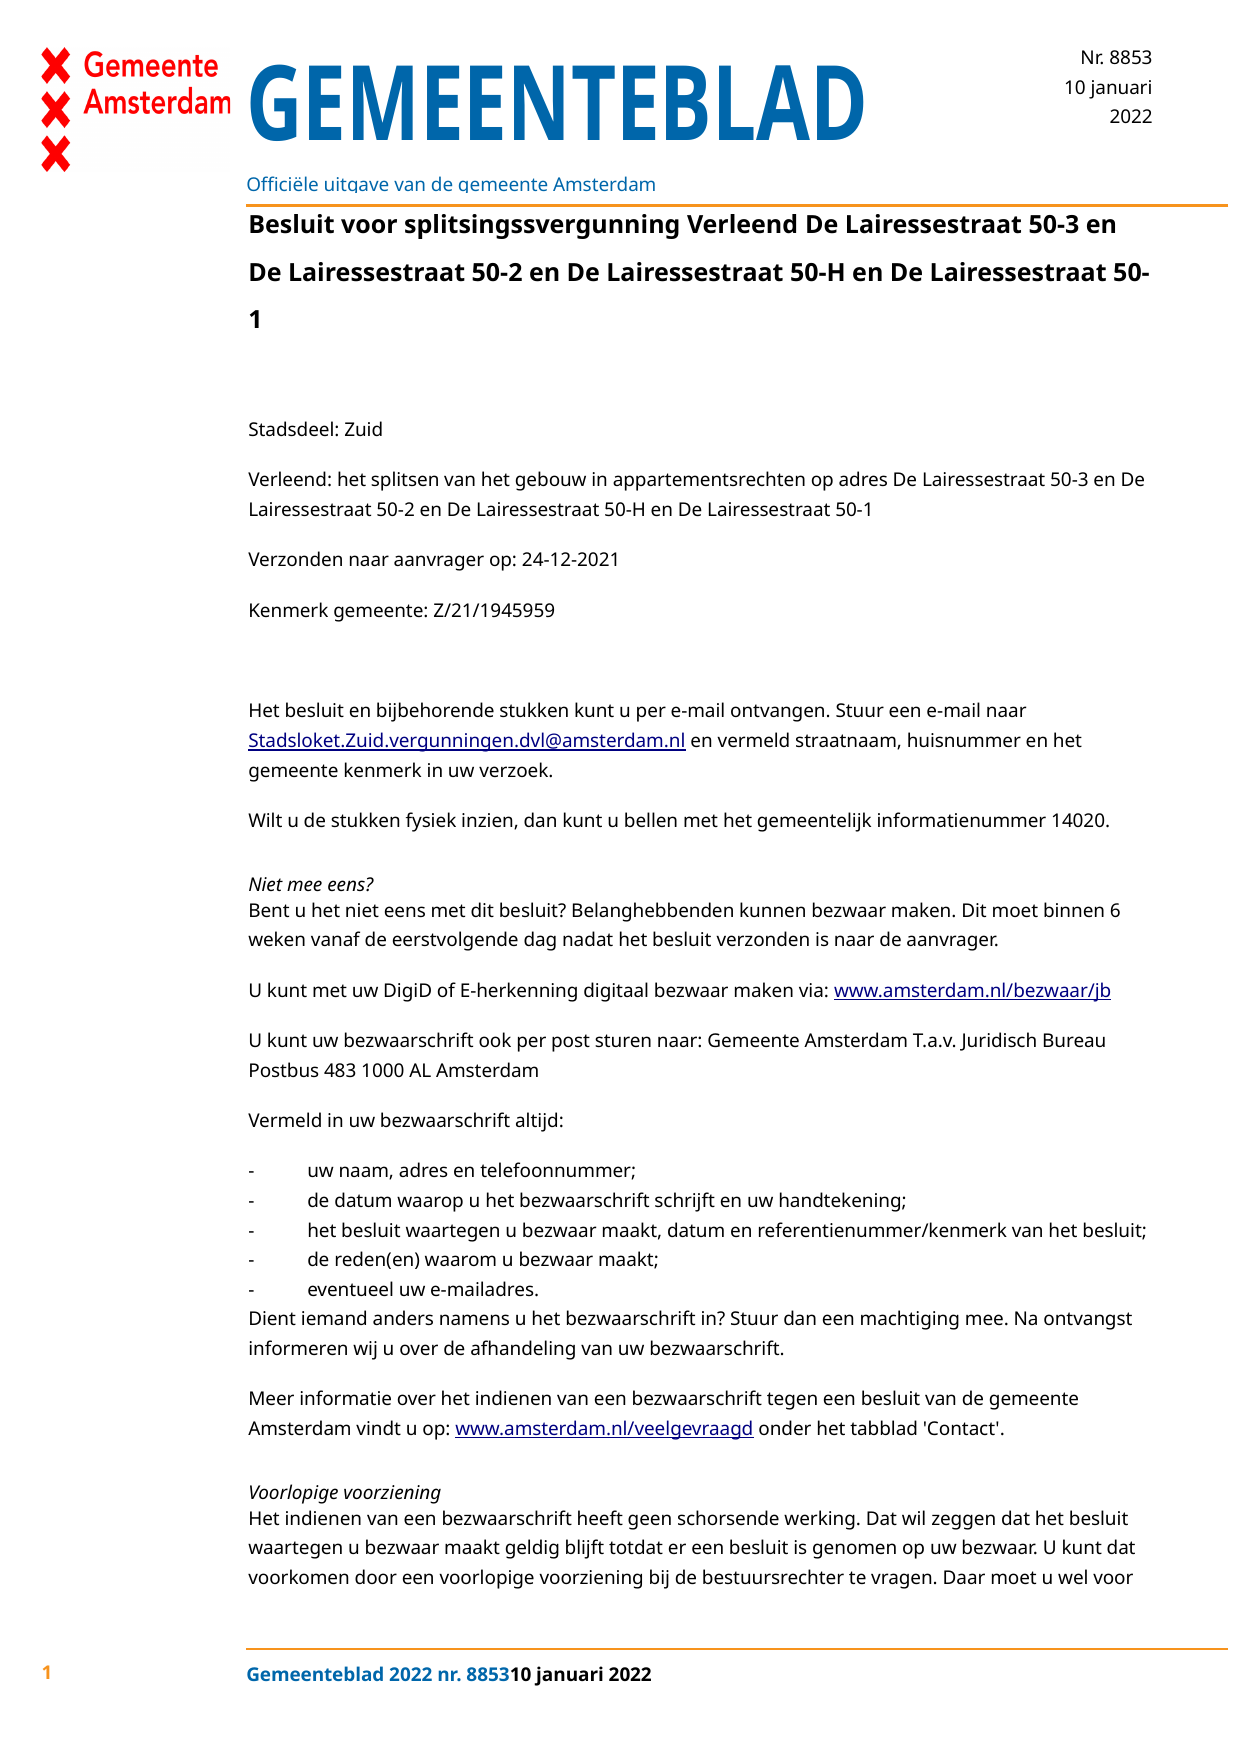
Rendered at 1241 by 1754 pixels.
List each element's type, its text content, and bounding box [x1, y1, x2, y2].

list het besluit waartegen u bezwaar maakt, datum en referentienummer/kenmerk van het besluit; [248, 1217, 1152, 1243]
list eventueel uw e-mailadres. [248, 1276, 1152, 1302]
list de datum waarop u het bezwaarschrift schrijft en uw handtekening; [248, 1187, 1152, 1213]
text Kenmerk gemeente: Z/21/1945959 [248, 597, 1152, 622]
list de reden(en) waarom u bezwaar maakt; [248, 1246, 1152, 1272]
text U kunt met uw DigiD of E-herkenning digitaal bezwaar maken via: www.amsterdam.nl/bezwaar/jb [248, 977, 1152, 1003]
text Bent u het niet eens met dit besluit? Belanghebbenden kunnen bezwaar maken. Dit moet binnen 6 weken vanaf de eerstvolgende dag nadat het besluit verzonden is naar de aanvrager. [248, 897, 1152, 952]
text U kunt uw bezwaarschrift ook per post sturen naar: Gemeente Amsterdam T.a.v. Juridisch Bureau Postbus 483 1000 AL Amsterdam [248, 1027, 1152, 1083]
text Verzonden naar aanvrager op: 24-12-2021 [248, 546, 1152, 572]
text Verleend: het splitsen van het gebouw in appartementsrechten op adres De Lairessestraat 50-3 en De Lairessestraat 50-2 en De Lairessestraat 50-H en De Lairessestraat 50-1 [248, 466, 1152, 522]
text Niet mee eens? [248, 871, 1152, 897]
text Het indienen van een bezwaarschrift heeft geen schorsende werking. Dat wil zeggen dat het besluit waartegen u bezwaar maakt geldig blijft totdat er een besluit is genomen op uw bezwaar. U kunt dat voorkomen door een voorlopige voorziening bij de bestuursrechter te vragen. Daar moet u wel voor [248, 1505, 1152, 1590]
text Meer informatie over het indienen van een bezwaarschrift tegen een besluit van de gemeente Amsterdam vindt u op: www.amsterdam.nl/veelgevraagd onder het tabblad 'Contact'. [248, 1386, 1152, 1441]
text Vermeld in uw bezwaarschrift altijd: [248, 1107, 1152, 1133]
list uw naam, adres en telefoonnummer; [248, 1158, 1152, 1183]
text Voorlopige voorziening [248, 1479, 1152, 1505]
text Stadsdeel: Zuid [248, 416, 1152, 442]
picture [41, 47, 231, 172]
text Dient iemand anders namens u het bezwaarschrift in? Stuur dan een machtiging mee. Na ontvangst informeren wij u over de afhandeling van uw bezwaarschrift. [248, 1306, 1152, 1361]
text Besluit voor splitsingssvergunning Verleend De Lairessestraat 50-3 en De Lairessestraat 50-2 en De Lairessestraat 50-H en De Lairessestraat 50-1 [248, 207, 1152, 336]
text Wilt u de stukken fysiek inzien, dan kunt u bellen met het gemeentelijk informatienummer 14020. [248, 807, 1152, 833]
text Het besluit en bijbehorende stukken kunt u per e-mail ontvangen. Stuur een e-mail naar Stadsloket.Zuid.vergunningen.dvl@amsterdam.nl en vermeld straatnaam, huisnummer en het gemeente kenmerk in uw verzoek. [248, 698, 1152, 782]
